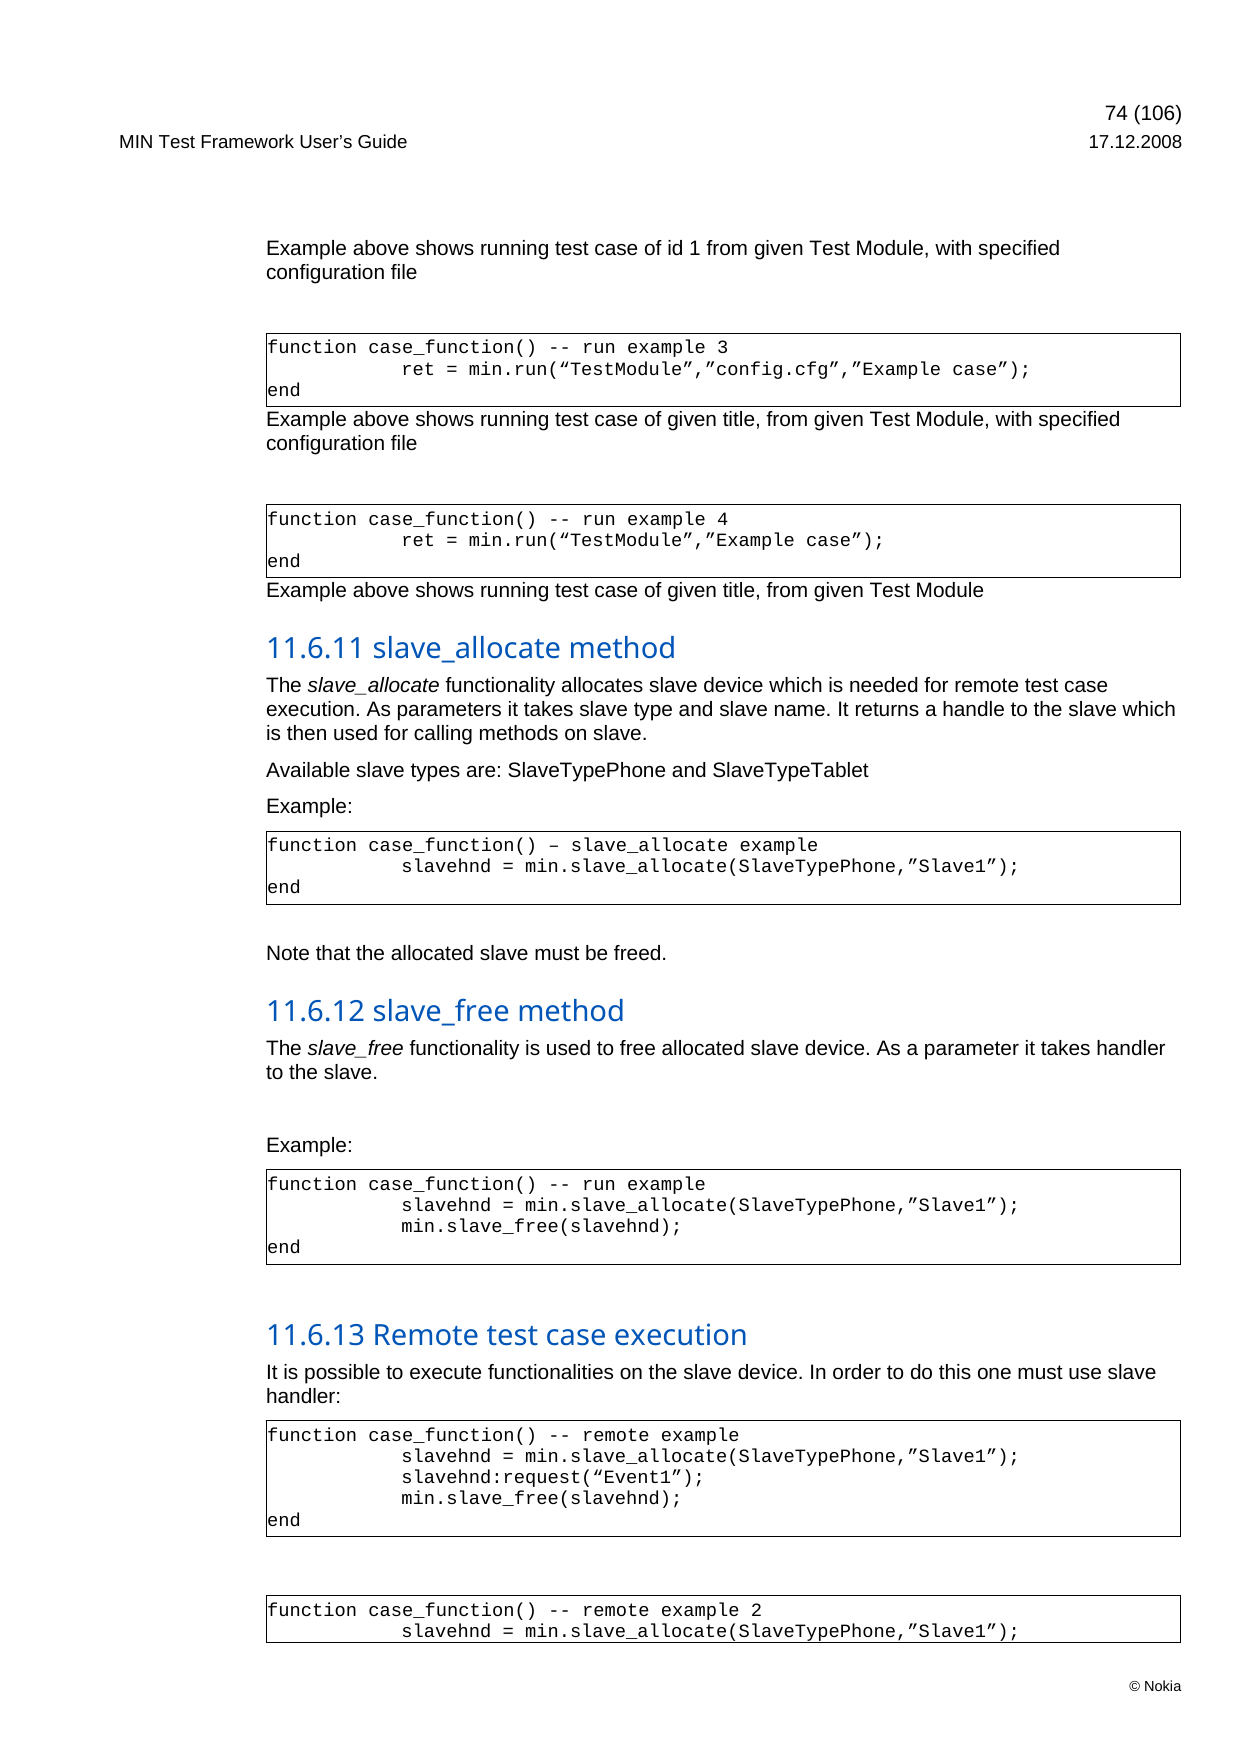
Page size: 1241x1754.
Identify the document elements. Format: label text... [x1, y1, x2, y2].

text end [267, 376, 1180, 406]
text ret = min.run(“TestModule”,”config.cfg”,”Example case”); [267, 354, 1180, 376]
text It is possible to execute functionalities on the slave device. In order to do this one must use slave handler: [266, 1360, 1181, 1408]
text end [267, 1505, 1180, 1536]
text min.slave_free(slavehnd); [267, 1212, 1180, 1233]
text function case_function() – slave_allocate example [267, 832, 1180, 852]
text end [267, 1233, 1180, 1264]
text Available slave types are: SlaveTypePhone and SlaveTypeTablet [266, 758, 1181, 782]
text end [267, 873, 1180, 904]
subtitle slave_allocate method [266, 627, 1181, 667]
text end [267, 547, 1180, 577]
text slavehnd:request(“Event1”); [267, 1463, 1180, 1484]
text function case_function() -- remote example 2 [267, 1596, 1180, 1616]
text slavehnd = min.slave_allocate(SlaveTypePhone,”Slave1”); [267, 852, 1180, 873]
text Example above shows running test case of id 1 from given Test Module, with specified configuration file [266, 236, 1181, 284]
text Example above shows running test case of given title, from given Test Module [266, 578, 1181, 602]
text The slave_free functionality is used to free allocated slave device. As a parameter it takes handler to the slave. [266, 1036, 1181, 1084]
text slavehnd = min.slave_allocate(SlaveTypePhone,”Slave1”); [267, 1441, 1180, 1463]
text function case_function() -- run example [267, 1170, 1180, 1191]
text function case_function() -- remote example [267, 1421, 1180, 1441]
text slavehnd = min.slave_allocate(SlaveTypePhone,”Slave1”); [267, 1191, 1180, 1212]
text min.slave_free(slavehnd); [267, 1484, 1180, 1505]
text function case_function() -- run example 4 [267, 505, 1180, 525]
text ret = min.run(“TestModule”,”Example case”); [267, 525, 1180, 547]
text Example above shows running test case of given title, from given Test Module, with specified configuration file [266, 407, 1181, 455]
text Example: [266, 1133, 1181, 1157]
subtitle slave_free method [266, 990, 1181, 1030]
text Example: [266, 794, 1181, 818]
text The slave_allocate functionality allocates slave device which is needed for remote test case execution. As parameters it takes slave type and slave name. It returns a handle to the slave which is then used for calling methods on slave. [266, 673, 1181, 745]
subtitle Remote test case execution [266, 1314, 1181, 1353]
text function case_function() -- run example 3 [267, 334, 1180, 354]
text Note that the allocated slave must be freed. [266, 941, 1181, 965]
text slavehnd = min.slave_allocate(SlaveTypePhone,”Slave1”); [267, 1616, 1180, 1642]
